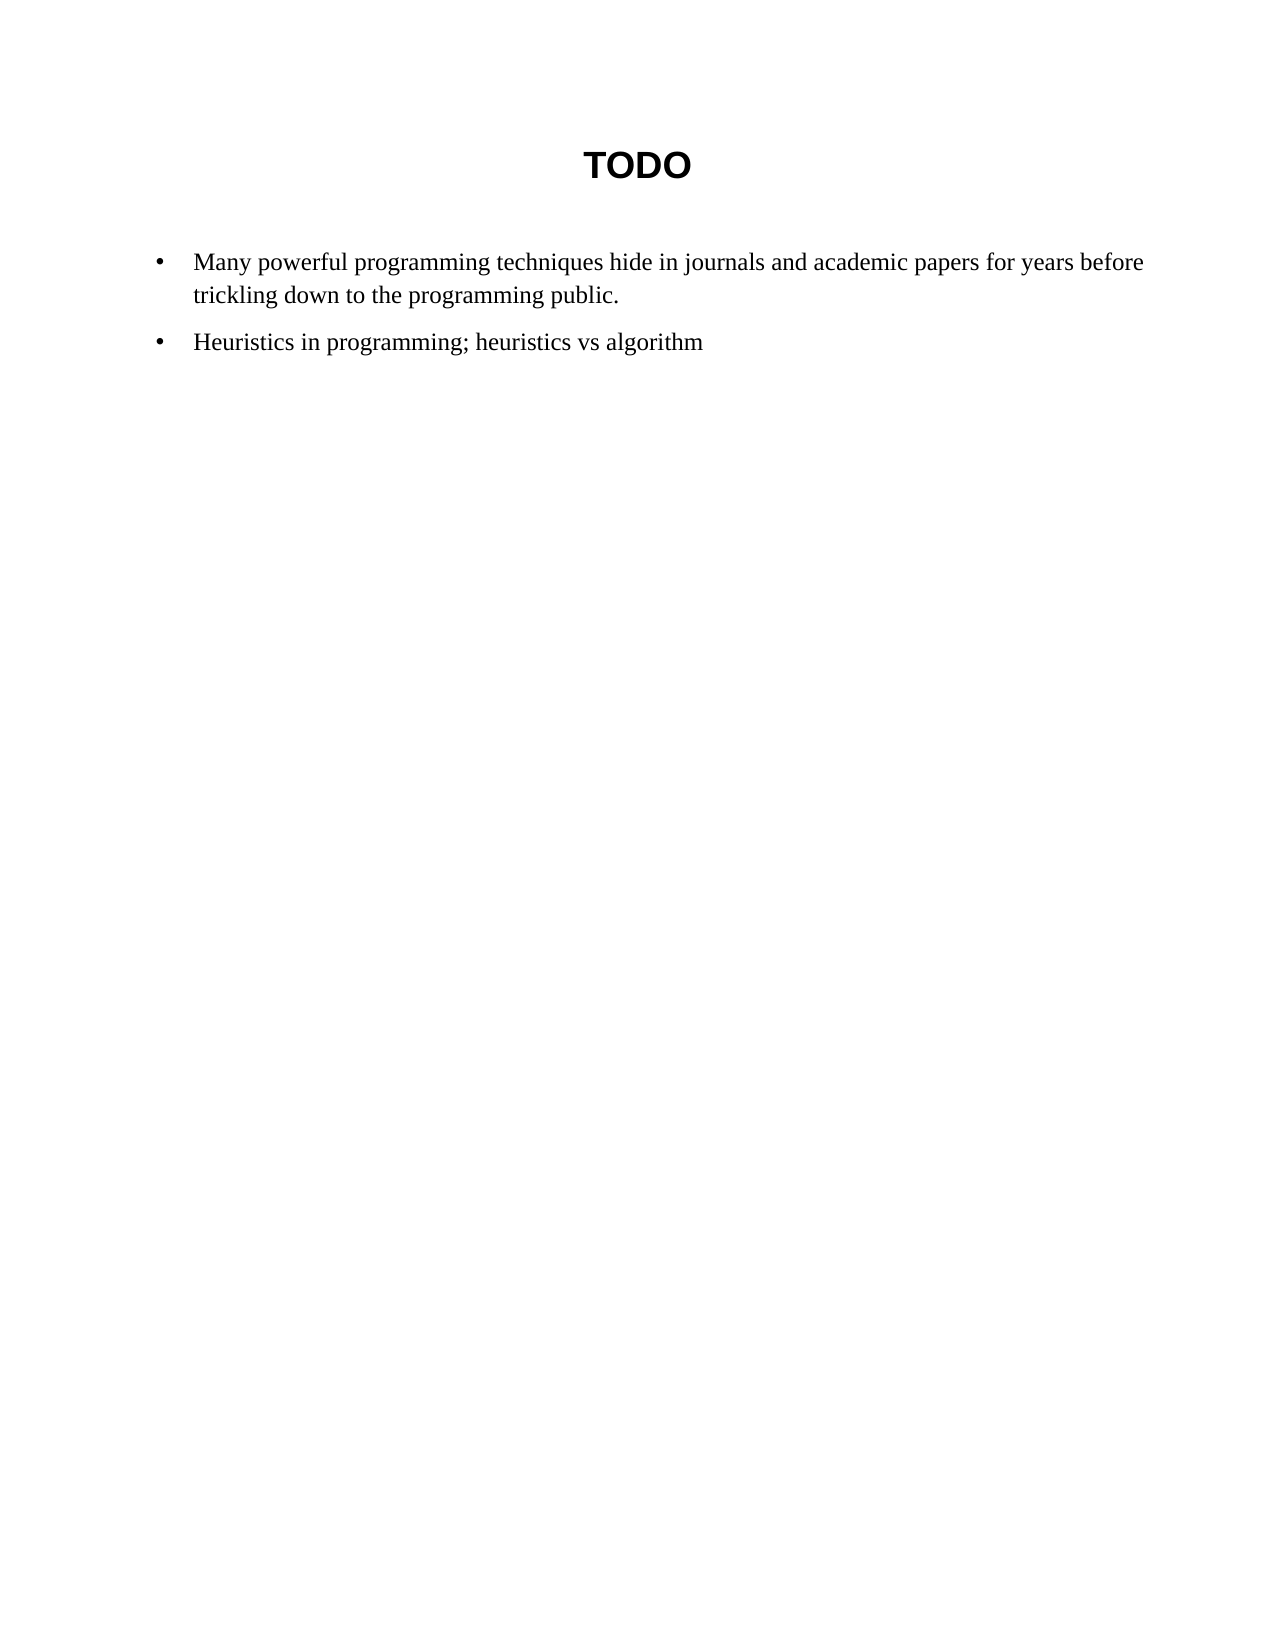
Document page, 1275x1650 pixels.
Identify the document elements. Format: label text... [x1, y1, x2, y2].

list Many powerful programming techniques hide in journals and academic papers for years before trickling down to the programming public. [156, 247, 1157, 309]
list Heuristics in programming; heuristics vs algorithm [156, 327, 1157, 356]
subtitle TODO [118, 143, 1157, 187]
